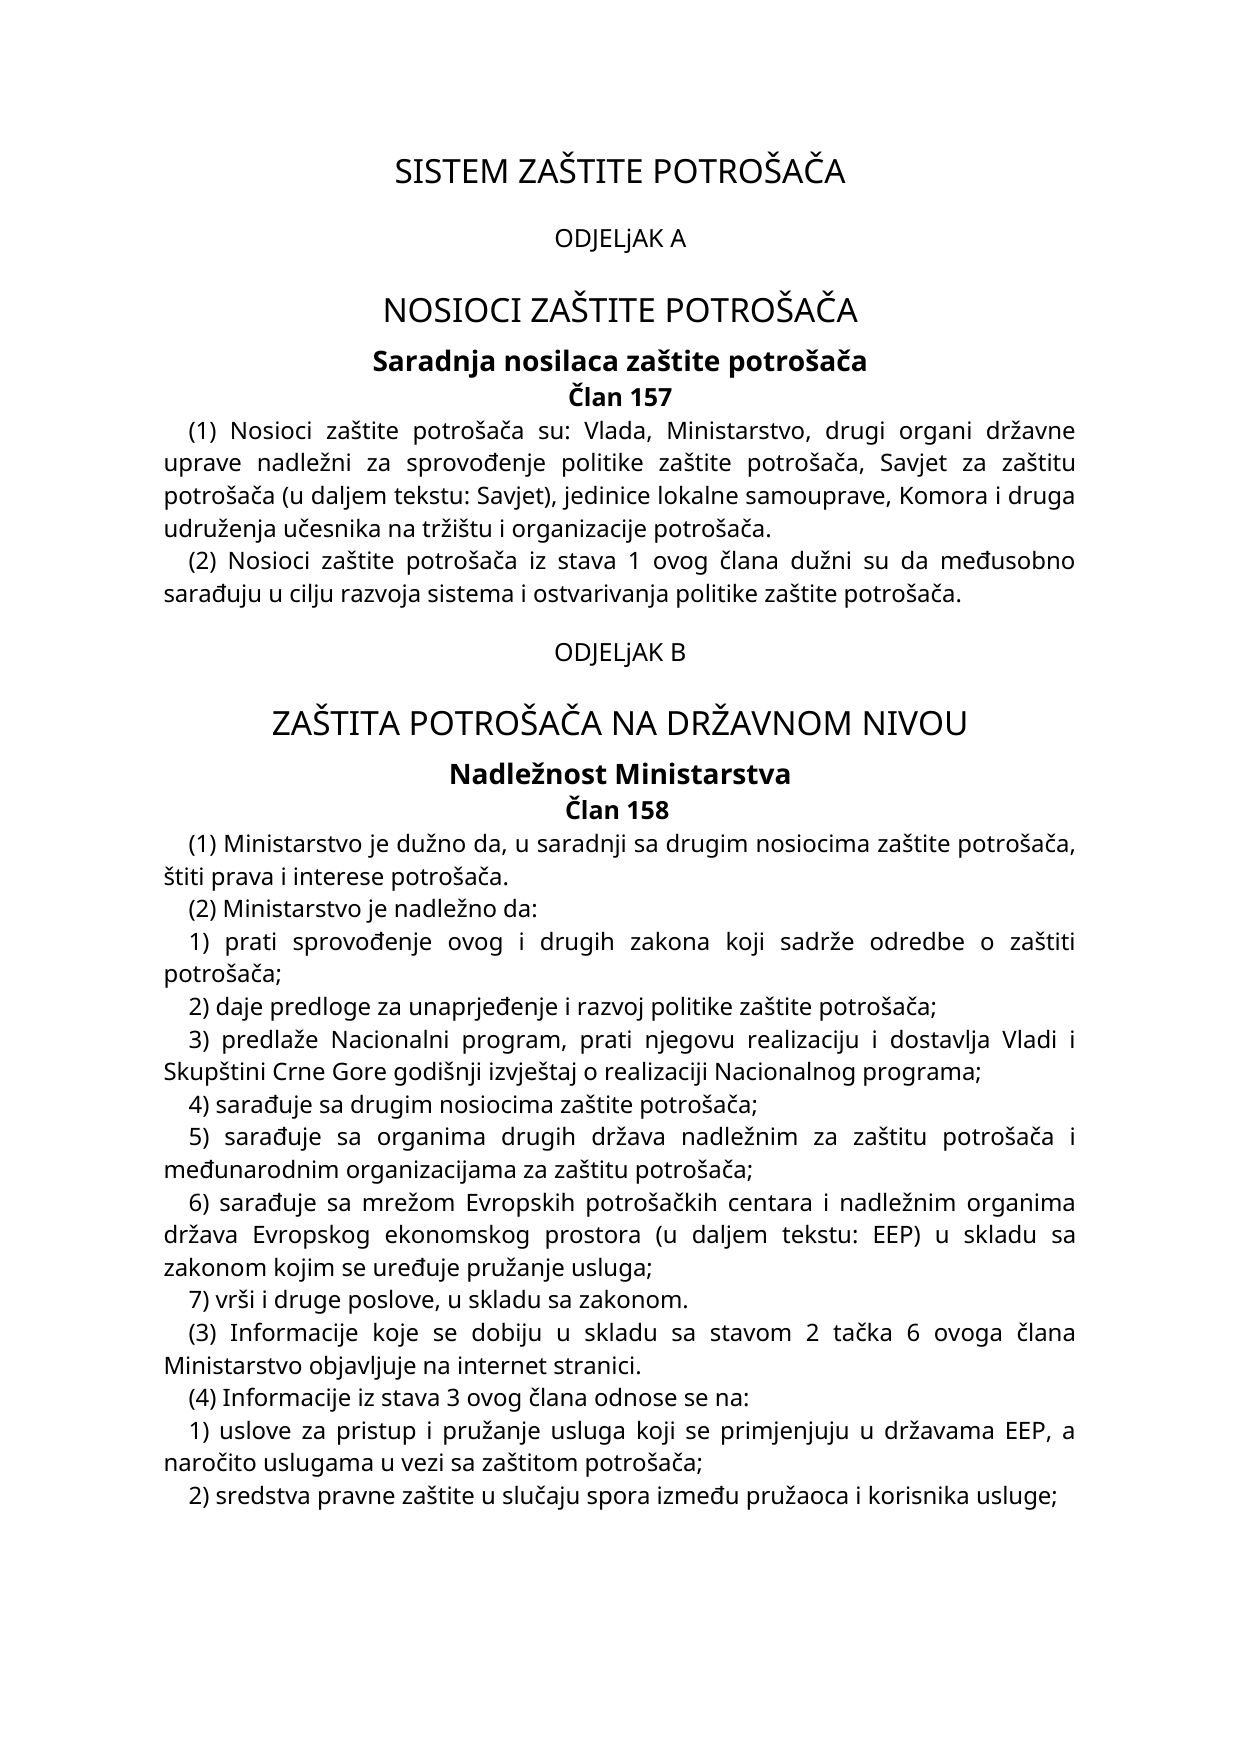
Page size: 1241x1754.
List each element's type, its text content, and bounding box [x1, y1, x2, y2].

text Saradnja nosilaca zaštite potrošača [148, 341, 1093, 379]
text 3) predlaže Nacionalni program, prati njegovu realizaciju i dostavlja Vladi i Skupštini Crne Gore godišnji izvještaj o realizaciji Nacionalnog programa; [163, 1022, 1077, 1088]
text (1) Ministarstvo je dužno da, u saradnji sa drugim nosiocima zaštite potrošača, štiti prava i interese potrošača. [163, 827, 1077, 892]
text 6) sarađuje sa mrežom Evropskih potrošačkih centara i nadležnim organima država Evropskog ekonomskog prostora (u daljem tekstu: EEP) u skladu sa zakonom kojim se uređuje pružanje usluga; [163, 1185, 1077, 1283]
text Član 157 [148, 379, 1093, 414]
text NOSIOCI ZAŠTITE POTROŠAČA [148, 286, 1093, 332]
text Nadležnost Ministarstva [148, 754, 1093, 793]
text 1) prati sprovođenje ovog i drugih zakona koji sadrže odredbe o zaštiti potrošača; [163, 924, 1077, 990]
text 2) daje predloge za unaprjeđenje i razvoj politike zaštite potrošača; [163, 990, 1077, 1022]
text ODJELjAK B [148, 634, 1093, 668]
text (1) Nosioci zaštite potrošača su: Vlada, Ministarstvo, drugi organi državne uprave nadležni za sprovođenje politike zaštite potrošača, Savjet za zaštitu potrošača (u daljem tekstu: Savjet), jedinice lokalne samouprave, Komora i druga udruženja učesnika na tržištu i organizacije potrošača. [163, 414, 1077, 544]
text SISTEM ZAŠTITE POTROŠAČA [148, 148, 1093, 193]
text 7) vrši i druge poslove, u skladu sa zakonom. [163, 1283, 1077, 1316]
text 2) sredstva pravne zaštite u slučaju spora između pružaoca i korisnika usluge; [163, 1479, 1077, 1511]
text (3) Informacije koje se dobiju u skladu sa stavom 2 tačka 6 ovoga člana Ministarstvo objavljuje na internet stranici. [163, 1316, 1077, 1381]
text Član 158 ﻿ [148, 793, 1093, 827]
text (2) Ministarstvo je nadležno da: [163, 892, 1077, 924]
text 4) sarađuje sa drugim nosiocima zaštite potrošača; [163, 1088, 1077, 1120]
text 1) uslove za pristup i pružanje usluga koji se primjenjuju u državama EEP, a naročito uslugama u vezi sa zaštitom potrošača; [163, 1414, 1077, 1479]
text (4) Informacije iz stava 3 ovog člana odnose se na: [163, 1381, 1077, 1414]
text (2) Nosioci zaštite potrošača iz stava 1 ovog člana dužni su da međusobno sarađuju u cilju razvoja sistema i ostvarivanja politike zaštite potrošača. [163, 544, 1077, 609]
text 5) sarađuje sa organima drugih država nadležnim za zaštitu potrošača i međunarodnim organizacijama za zaštitu potrošača; [163, 1120, 1077, 1185]
text ZAŠTITA POTROŠAČA NA DRŽAVNOM NIVOU [148, 699, 1093, 745]
text ODJELjAK A [148, 221, 1093, 255]
